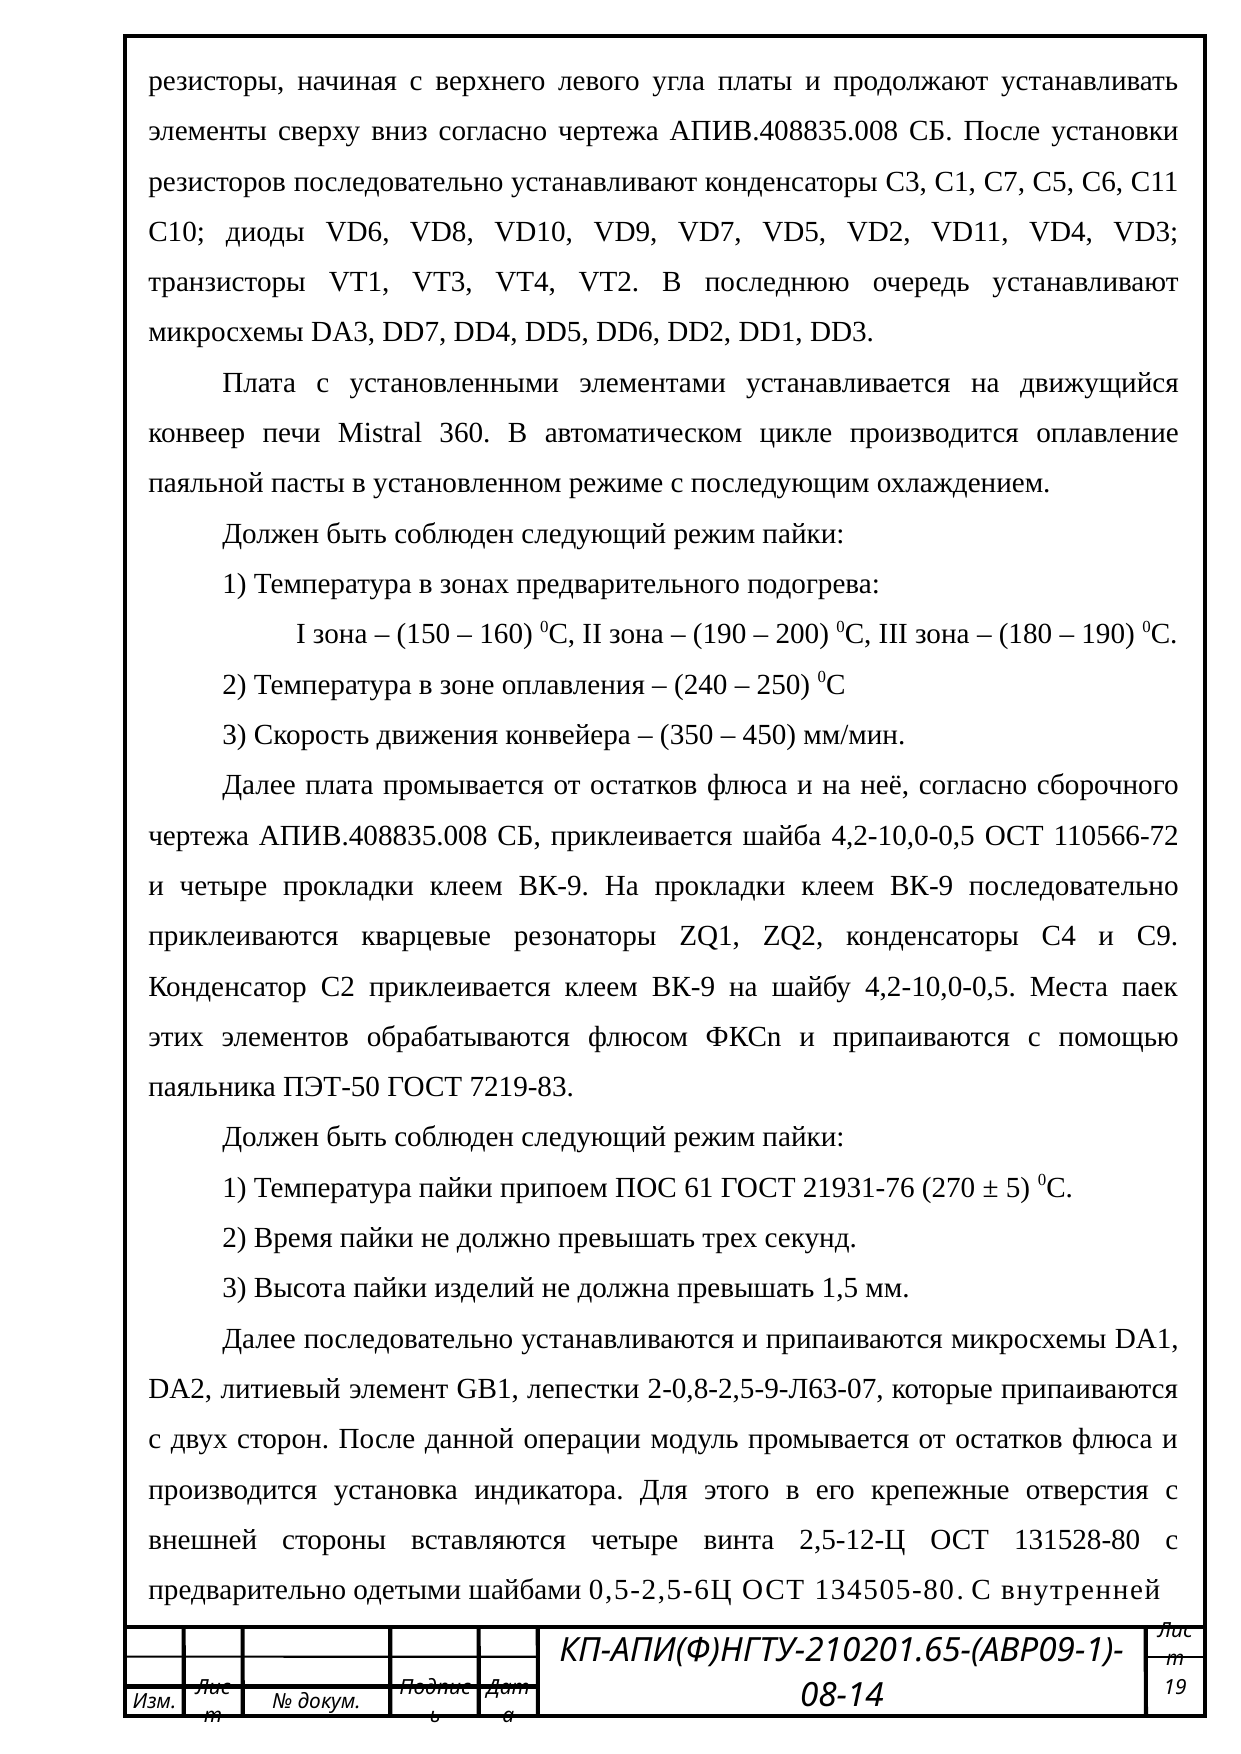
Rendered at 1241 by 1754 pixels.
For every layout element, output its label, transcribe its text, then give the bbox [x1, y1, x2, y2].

text 2) Время пайки не должно превышать трех секунд. [148, 1220, 1179, 1254]
text 3) Скорость движения конвейера – (350 – 450) мм/мин. [148, 717, 1179, 751]
text Далее последовательно устанавливаются и припаиваются микросхемы DA1, DA2, литиевый элемент GB1, лепестки 2-0,8-2,5-9-Л63-07, которые припаиваются с двух сторон. После данной операции модуль промывается от остатков флюса и производится установка индикатора. Для этого в его крепежные отверстия с внешней стороны вставляются четыре винта 2,5-12-Ц ОСТ 131528-80 с предварительно одетыми шайбами 0,5-2,5-6Ц ОСТ 134505-80. С внутренней [148, 1321, 1179, 1606]
text 1) Температура пайки припоем ПОС 61 ГОСТ 21931-76 (270 ± 5) 0С. [148, 1170, 1179, 1203]
text Плата с установленными элементами устанавливается на движущийся конвеер печи Mistral 360. В автоматическом цикле производится оплавление паяльной пасты в установленном режиме с последующим охлаждением. [148, 365, 1179, 499]
text Должен быть соблюден следующий режим пайки: [148, 516, 1179, 549]
text резисторы, начиная с верхнего левого угла платы и продолжают устанавливать элементы сверху вниз согласно чертежа АПИВ.408835.008 СБ. После установки резисторов последовательно устанавливают конденсаторы C3, C1, C7, C5, C6, C11 C10; диоды VD6, VD8, VD10, VD9, VD7, VD5, VD2, VD11, VD4, VD3; транзисторы VT1, VT3, VT4, VT2. В последнюю очередь устанавливают микросхемы DA3, DD7, DD4, DD5, DD6, DD2, DD1, DD3. [148, 63, 1179, 348]
text I зона – (150 – 160) 0С, II зона – (190 – 200) 0С, III зона – (180 – 190) 0С. [148, 616, 1179, 650]
text 3) Высота пайки изделий не должна превышать 1,5 мм. [148, 1271, 1179, 1304]
text Должен быть соблюден следующий режим пайки: [148, 1119, 1179, 1153]
text 1) Температура в зонах предварительного подогрева: [148, 566, 1179, 600]
text 2) Температура в зоне оплавления – (240 – 250) 0С [148, 667, 1179, 700]
text Далее плата промывается от остатков флюса и на неё, согласно сборочного чертежа АПИВ.408835.008 СБ, приклеивается шайба 4,2-10,0-0,5 ОСТ 110566-72 и четыре прокладки клеем ВК-9. На прокладки клеем ВК-9 последовательно приклеиваются кварцевые резонаторы ZQ1, ZQ2, конденсаторы C4 и C9. Конденсатор C2 приклеивается клеем ВК-9 на шайбу 4,2-10,0-0,5. Места паек этих элементов обрабатываются флюсом ФКСn и припаиваются с помощью паяльника ПЭТ-50 ГОСТ 7219-83. [148, 767, 1179, 1103]
